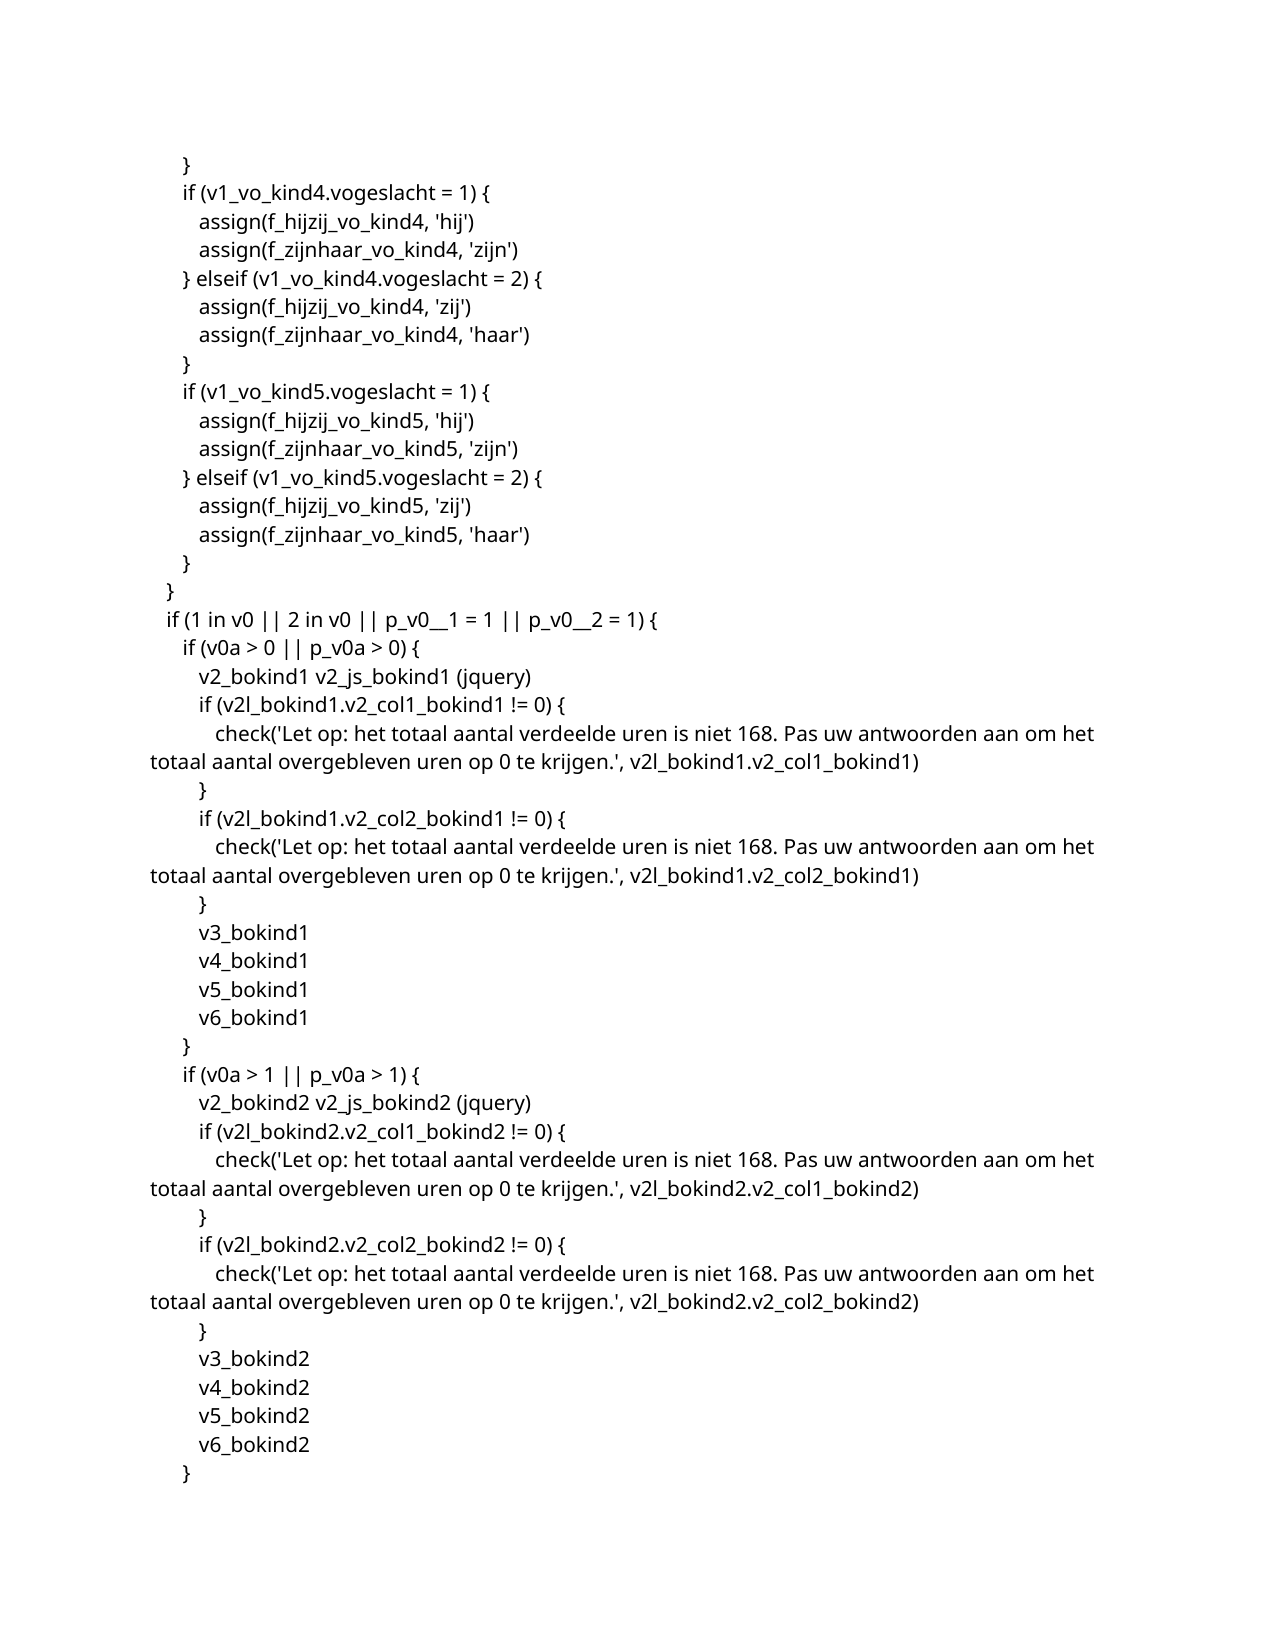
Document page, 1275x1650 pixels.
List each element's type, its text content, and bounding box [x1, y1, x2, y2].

text assign(f_zijnhaar_vo_kind4, 'zijn') [150, 235, 1125, 264]
text check('Let op: het totaal aantal verdeelde uren is niet 168. Pas uw antwoorden aan om het totaal aantal overgebleven uren op 0 te krijgen.', v2l_bokind2.v2_col2_bokind2) [150, 1259, 1125, 1316]
text if (v2l_bokind1.v2_col1_bokind1 != 0) { [150, 690, 1125, 719]
text v3_bokind2 [150, 1344, 1125, 1373]
text } [150, 776, 1125, 804]
text if (v0a > 1 || p_v0a > 1) { [150, 1060, 1125, 1088]
text if (v0a > 0 || p_v0a > 0) { [150, 633, 1125, 662]
text assign(f_hijzij_vo_kind4, 'zij') [150, 292, 1125, 321]
text if (v1_vo_kind5.vogeslacht = 1) { [150, 377, 1125, 406]
text } [150, 577, 1125, 605]
text } [150, 548, 1125, 577]
text check('Let op: het totaal aantal verdeelde uren is niet 168. Pas uw antwoorden aan om het totaal aantal overgebleven uren op 0 te krijgen.', v2l_bokind1.v2_col2_bokind1) [150, 832, 1125, 889]
text } [150, 1032, 1125, 1060]
text } [150, 1202, 1125, 1231]
text v5_bokind2 [150, 1401, 1125, 1430]
text if (v2l_bokind2.v2_col2_bokind2 != 0) { [150, 1231, 1125, 1259]
text assign(f_zijnhaar_vo_kind5, 'zijn') [150, 434, 1125, 463]
text if (v1_vo_kind4.vogeslacht = 1) { [150, 178, 1125, 207]
text assign(f_zijnhaar_vo_kind4, 'haar') [150, 321, 1125, 349]
text } [150, 150, 1125, 178]
text v3_bokind1 [150, 918, 1125, 946]
text } elseif (v1_vo_kind4.vogeslacht = 2) { [150, 264, 1125, 292]
text if (v2l_bokind2.v2_col1_bokind2 != 0) { [150, 1117, 1125, 1145]
text } elseif (v1_vo_kind5.vogeslacht = 2) { [150, 463, 1125, 491]
text v5_bokind1 [150, 975, 1125, 1003]
text } [150, 349, 1125, 377]
text if (1 in v0 || 2 in v0 || p_v0__1 = 1 || p_v0__2 = 1) { [150, 605, 1125, 633]
text assign(f_hijzij_vo_kind5, 'zij') [150, 491, 1125, 520]
text assign(f_hijzij_vo_kind5, 'hij') [150, 406, 1125, 434]
text v2_bokind2 v2_js_bokind2 (jquery) [150, 1088, 1125, 1117]
text if (v2l_bokind1.v2_col2_bokind1 != 0) { [150, 804, 1125, 832]
text } [150, 889, 1125, 918]
text v6_bokind1 [150, 1003, 1125, 1032]
text check('Let op: het totaal aantal verdeelde uren is niet 168. Pas uw antwoorden aan om het totaal aantal overgebleven uren op 0 te krijgen.', v2l_bokind1.v2_col1_bokind1) [150, 719, 1125, 776]
text check('Let op: het totaal aantal verdeelde uren is niet 168. Pas uw antwoorden aan om het totaal aantal overgebleven uren op 0 te krijgen.', v2l_bokind2.v2_col1_bokind2) [150, 1145, 1125, 1202]
text assign(f_hijzij_vo_kind4, 'hij') [150, 207, 1125, 235]
text assign(f_zijnhaar_vo_kind5, 'haar') [150, 520, 1125, 548]
text v4_bokind1 [150, 946, 1125, 975]
text v6_bokind2 [150, 1430, 1125, 1458]
text } [150, 1316, 1125, 1344]
text } [150, 1458, 1125, 1487]
text v2_bokind1 v2_js_bokind1 (jquery) [150, 662, 1125, 690]
text v4_bokind2 [150, 1373, 1125, 1401]
